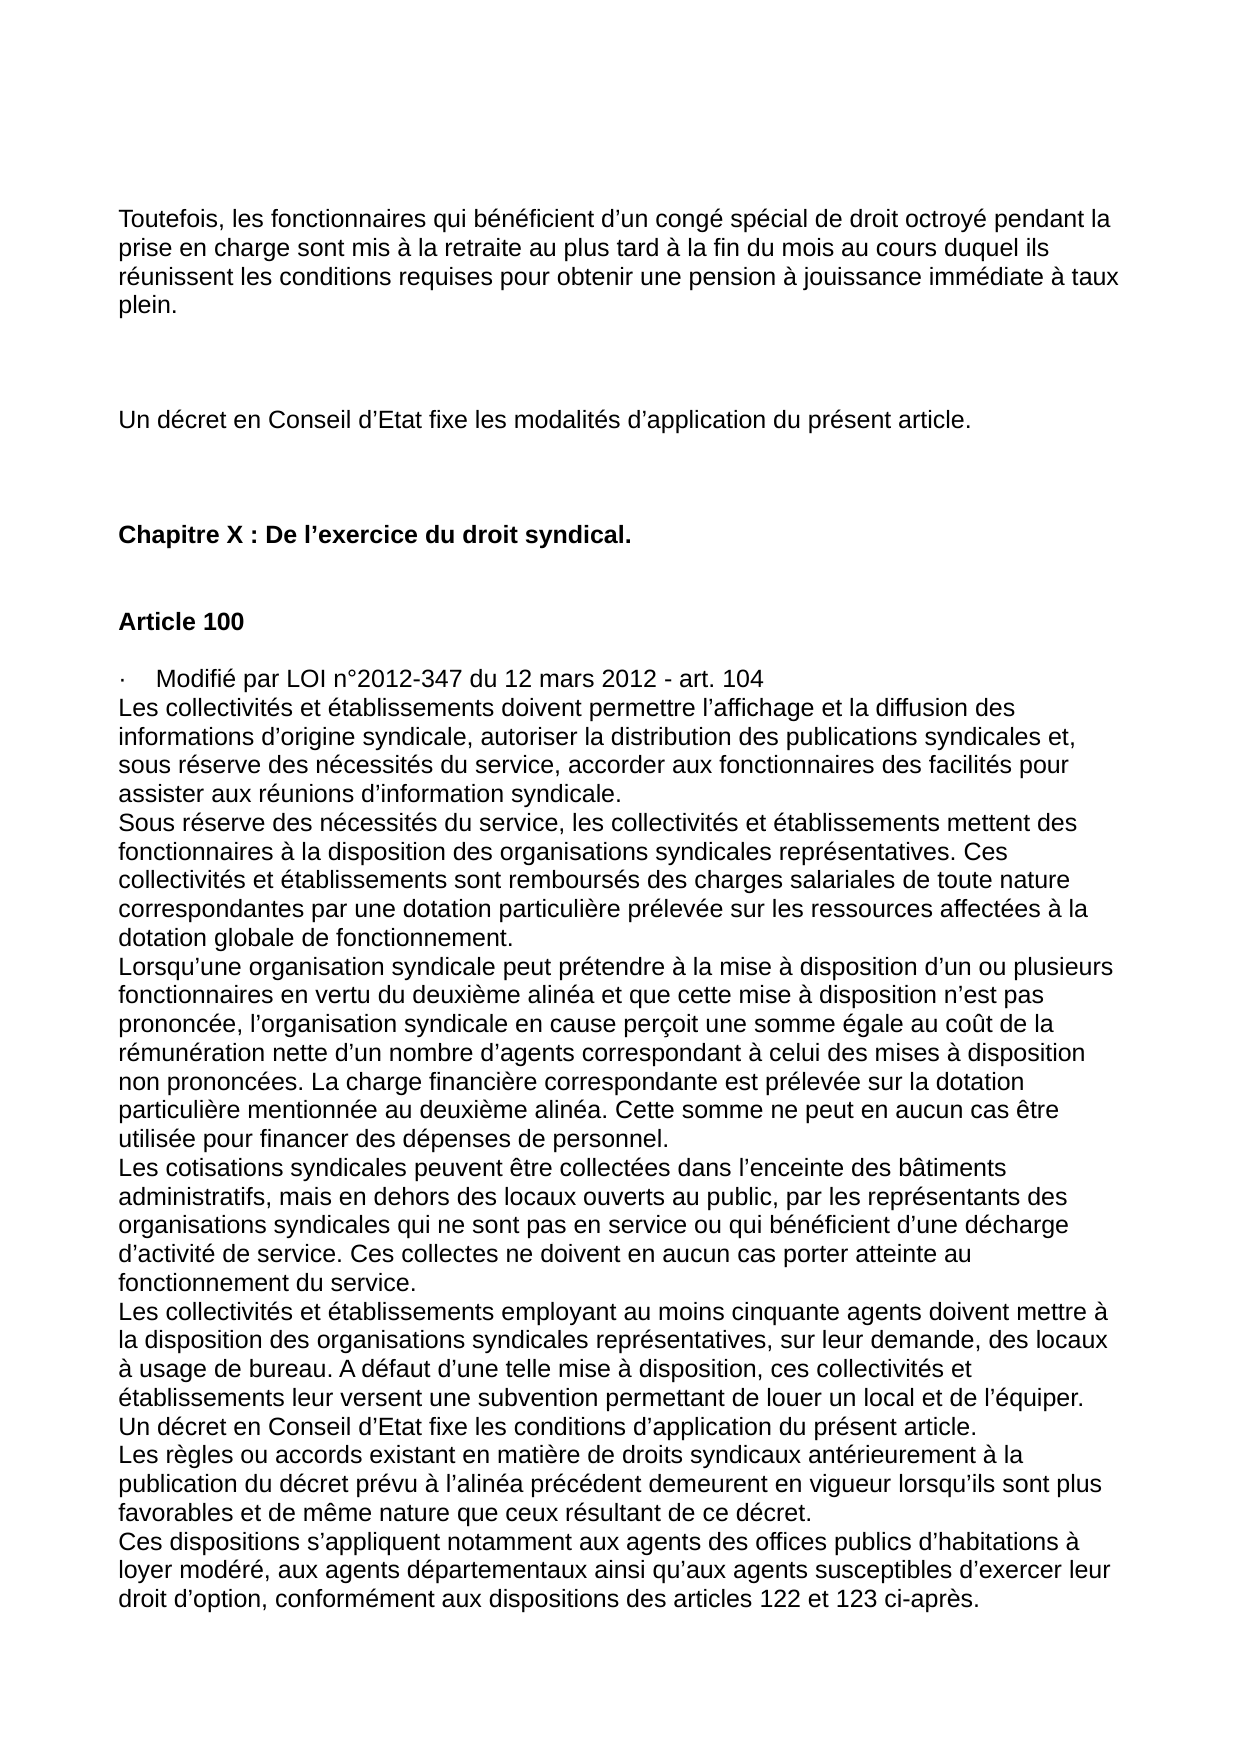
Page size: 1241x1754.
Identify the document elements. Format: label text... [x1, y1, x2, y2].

text Article 100 [118, 607, 1122, 636]
text Les collectivités et établissements employant au moins cinquante agents doivent mettre à la disposition des organisations syndicales représentatives, sur leur demande, des locaux à usage de bureau. A défaut d’une telle mise à disposition, ces collectivités et établissements leur versent une subvention permettant de louer un local et de l’équiper. [118, 1297, 1122, 1412]
text Lorsqu’une organisation syndicale peut prétendre à la mise à disposition d’un ou plusieurs fonctionnaires en vertu du deuxième alinéa et que cette mise à disposition n’est pas prononcée, l’organisation syndicale en cause perçoit une somme égale au coût de la rémunération nette d’un nombre d’agents correspondant à celui des mises à disposition non prononcées. La charge financière correspondante est prélevée sur la dotation particulière mentionnée au deuxième alinéa. Cette somme ne peut en aucun cas être utilisée pour financer des dépenses de personnel. [118, 952, 1122, 1153]
text Les règles ou accords existant en matière de droits syndicaux antérieurement à la publication du décret prévu à l’alinéa précédent demeurent en vigueur lorsqu’ils sont plus favorables et de même nature que ceux résultant de ce décret. [118, 1441, 1122, 1527]
text Les cotisations syndicales peuvent être collectées dans l’enceinte des bâtiments administratifs, mais en dehors des locaux ouverts au public, par les représentants des organisations syndicales qui ne sont pas en service ou qui bénéficient d’une décharge d’activité de service. Ces collectes ne doivent en aucun cas porter atteinte au fonctionnement du service. [118, 1153, 1122, 1297]
text Sous réserve des nécessités du service, les collectivités et établissements mettent des fonctionnaires à la disposition des organisations syndicales représentatives. Ces collectivités et établissements sont remboursés des charges salariales de toute nature correspondantes par une dotation particulière prélevée sur les ressources affectées à la dotation globale de fonctionnement. [118, 808, 1122, 952]
text Un décret en Conseil d’Etat fixe les conditions d’application du présent article. [118, 1412, 1122, 1441]
text Un décret en Conseil d’Etat fixe les modalités d’application du présent article. [118, 406, 1122, 434]
list Modifié par LOI n°2012-347 du 12 mars 2012 - art. 104 [118, 664, 1122, 693]
text Les collectivités et établissements doivent permettre l’affichage et la diffusion des informations d’origine syndicale, autoriser la distribution des publications syndicales et, sous réserve des nécessités du service, accorder aux fonctionnaires des facilités pour assister aux réunions d’information syndicale. [118, 693, 1122, 808]
text Chapitre X : De l’exercice du droit syndical. [118, 521, 1122, 549]
text Toutefois, les fonctionnaires qui bénéficient d’un congé spécial de droit octroyé pendant la prise en charge sont mis à la retraite au plus tard à la fin du mois au cours duquel ils réunissent les conditions requises pour obtenir une pension à jouissance immédiate à taux plein. [118, 204, 1122, 319]
text Ces dispositions s’appliquent notamment aux agents des offices publics d’habitations à loyer modéré, aux agents départementaux ainsi qu’aux agents susceptibles d’exercer leur droit d’option, conformément aux dispositions des articles 122 et 123 ci-après. [118, 1527, 1122, 1613]
